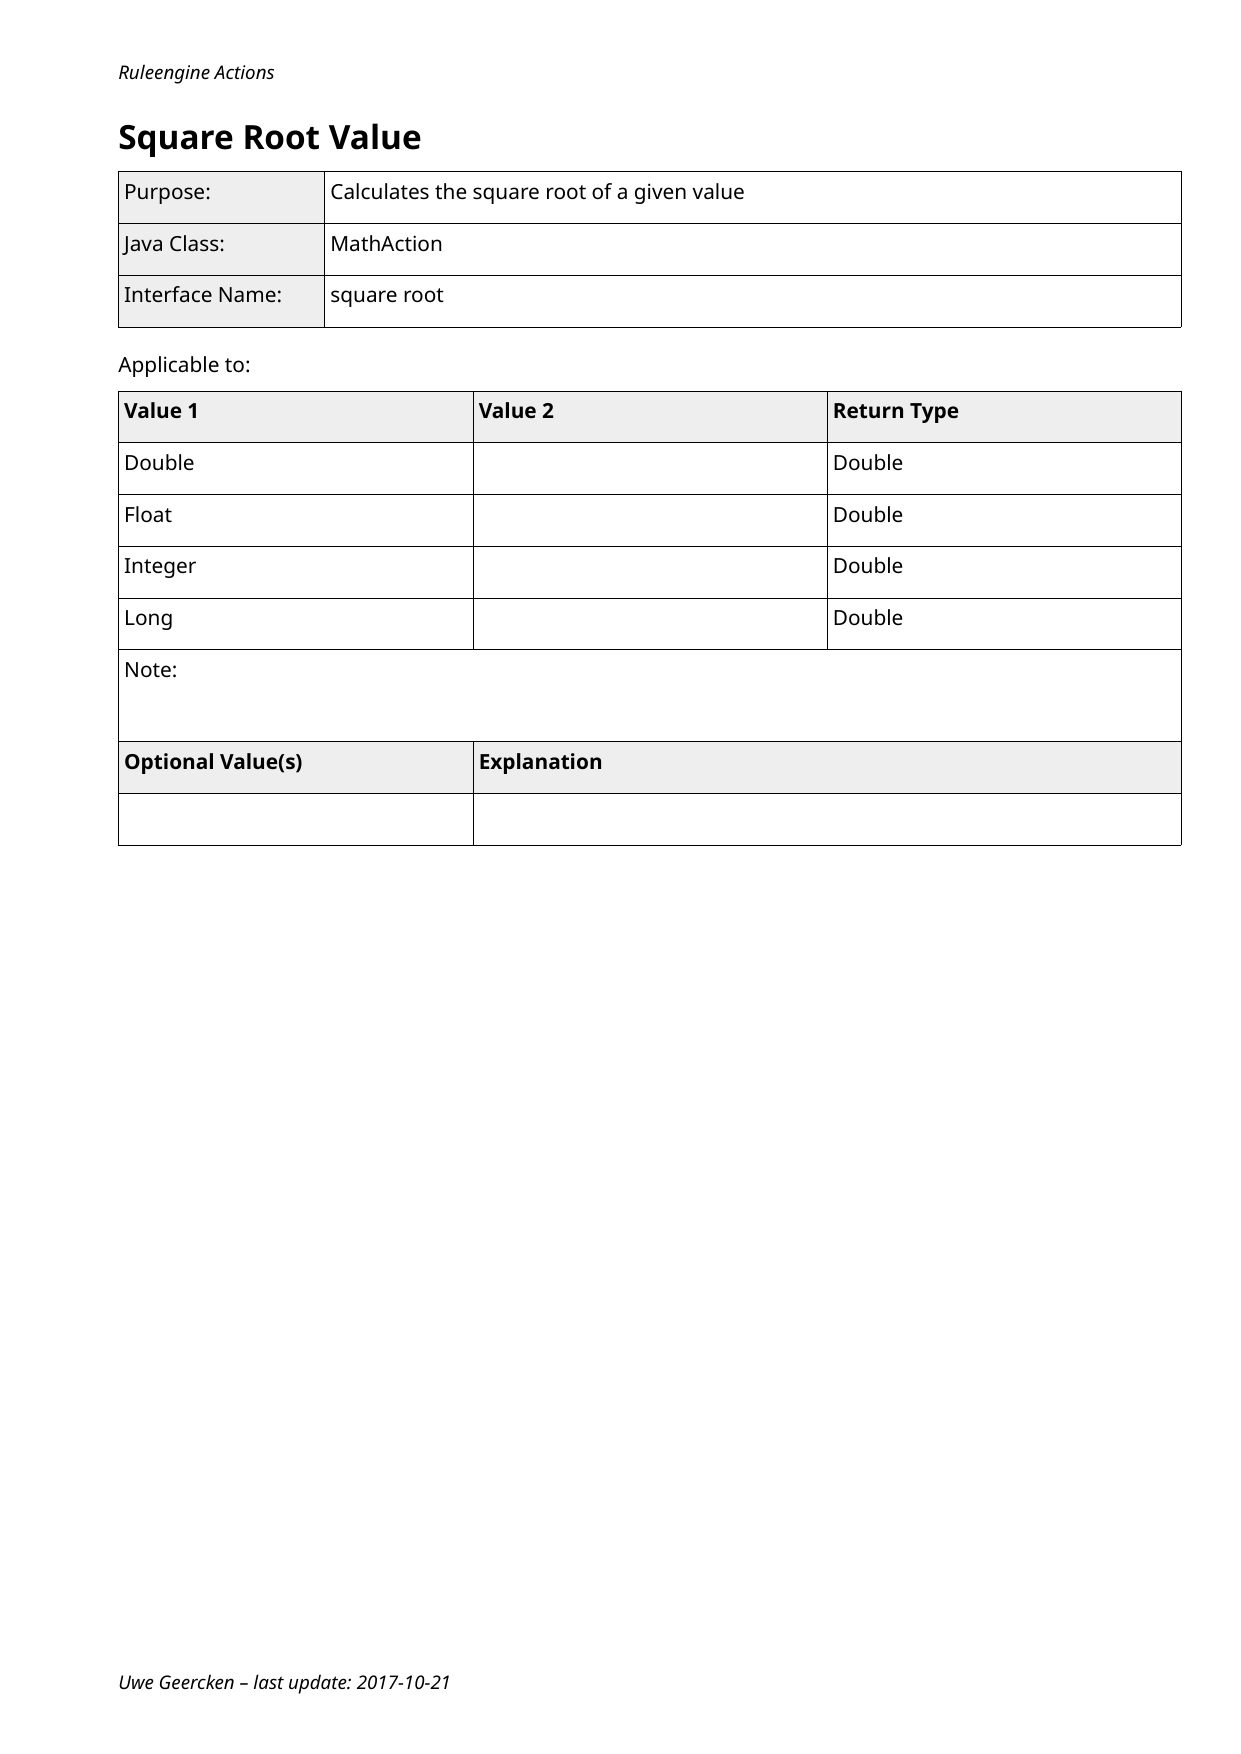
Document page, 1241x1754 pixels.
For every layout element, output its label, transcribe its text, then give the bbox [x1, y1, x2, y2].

table_cell square root [325, 276, 1181, 327]
table_cell Optional Value(s) [119, 742, 473, 793]
table_cell Double [828, 495, 1181, 546]
text Square Root Value [118, 114, 1181, 159]
table_header Return Type [828, 392, 1181, 442]
table_cell [119, 794, 473, 845]
text Applicable to: [118, 350, 1181, 379]
table_cell Integer [119, 547, 473, 598]
table_cell Double [119, 443, 473, 494]
table_cell Long [119, 599, 473, 649]
table_cell [474, 794, 1181, 845]
table_header Value 1 [119, 392, 473, 442]
table_cell Double [828, 443, 1181, 494]
table_cell Note: [119, 650, 1181, 741]
table_cell Double [828, 599, 1181, 649]
table_cell [474, 443, 827, 494]
table_header Purpose: [119, 172, 324, 223]
table_cell Double [828, 547, 1181, 598]
table_header Value 2 [474, 392, 827, 442]
table_cell Float [119, 495, 473, 546]
table_cell Interface Name: [119, 276, 324, 327]
table_header Calculates the square root of a given value [325, 172, 1181, 223]
table_cell [474, 495, 827, 546]
table_cell MathAction [325, 224, 1181, 275]
table_cell [474, 547, 827, 598]
table_cell [474, 599, 827, 649]
table_cell Java Class: [119, 224, 324, 275]
table_cell Explanation [474, 742, 1181, 793]
